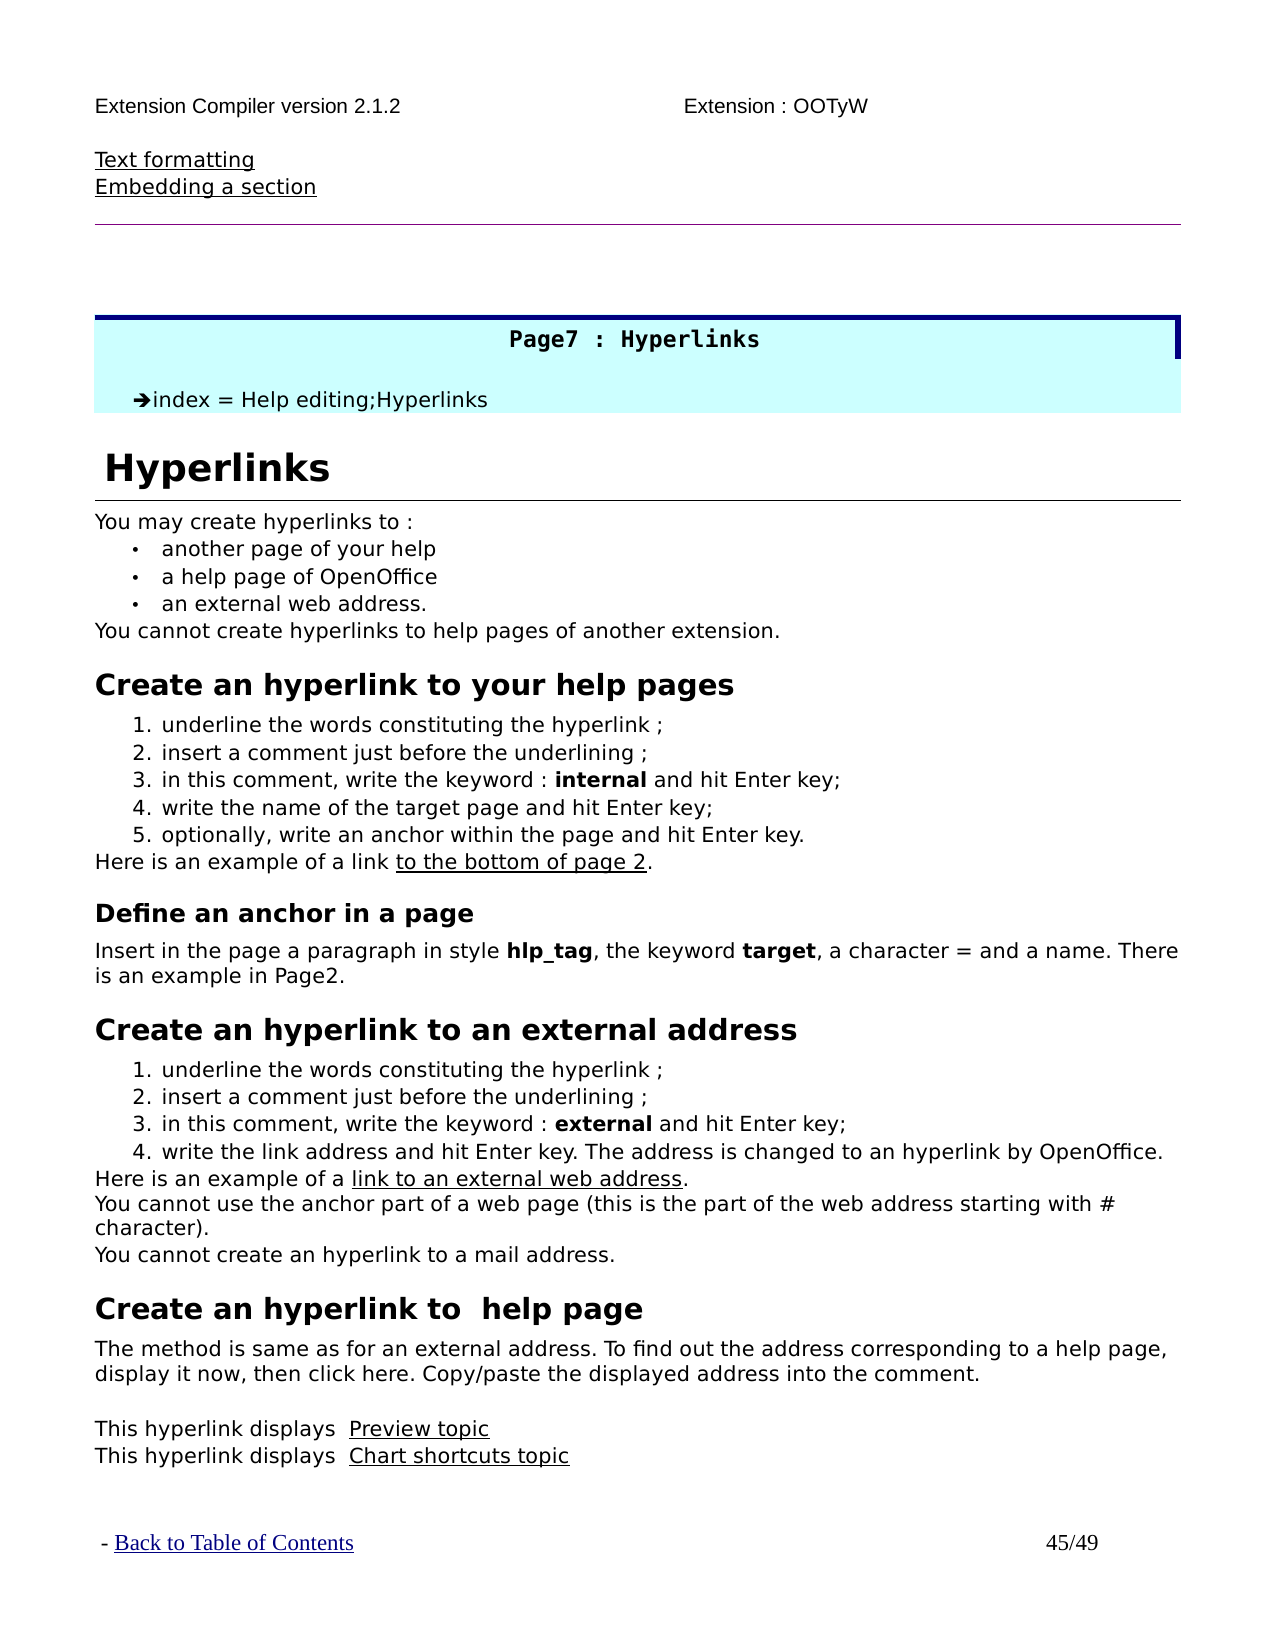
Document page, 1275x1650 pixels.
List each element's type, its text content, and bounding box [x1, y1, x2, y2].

text You may create hyperlinks to : [94, 510, 1181, 534]
text Hyperlinks [94, 437, 1181, 500]
list underline the words constituting the hyperlink ; [132, 713, 1181, 738]
text Create an hyperlink to help page [94, 1293, 1181, 1327]
list optionally, write an anchor within the page and hit Enter key. [132, 823, 1181, 847]
text Insert in the page a paragraph in style hlp_tag, the keyword target, a character = and a name. There is an example in Page2. [94, 939, 1181, 988]
text You cannot create hyperlinks to help pages of another extension. [94, 619, 1181, 644]
list in this comment, write the keyword : internal and hit Enter key; [132, 768, 1181, 793]
text Define an anchor in a page [94, 899, 1181, 928]
list in this comment, write the keyword : external and hit Enter key; [132, 1112, 1181, 1137]
list an external web address. [132, 592, 1181, 617]
text Here is an example of a link to an external web address. You cannot use the anchor part of a web page (this is the part of the web address starting with # character). [94, 1167, 1181, 1241]
text Page7 : Hyperlinks [94, 316, 1175, 359]
text Here is an example of a link to the bottom of page 2. [94, 850, 1181, 875]
text Embedding a section [94, 175, 1181, 199]
list write the link address and hit Enter key. The address is changed to an hyperlink by OpenOffice. [132, 1140, 1181, 1164]
text The method is same as for an external address. To find out the address corresponding to a help page, display it now, then click here. Copy/paste the displayed address into the comment. [94, 1337, 1181, 1386]
text This hyperlink displays Chart shortcuts topic [94, 1444, 1181, 1468]
text Create an hyperlink to an external address [94, 1013, 1181, 1047]
text Create an hyperlink to your help pages [94, 669, 1181, 703]
list index = Help editing;Hyperlinks [94, 388, 1181, 413]
text You cannot create an hyperlink to a mail address. [94, 1243, 1181, 1268]
list write the name of the target page and hit Enter key; [132, 796, 1181, 820]
list insert a comment just before the underlining ; [132, 741, 1181, 765]
list a help page of OpenOffice [132, 565, 1181, 589]
list underline the words constituting the hyperlink ; [132, 1057, 1181, 1082]
list insert a comment just before the underlining ; [132, 1085, 1181, 1109]
text Text formatting [94, 147, 1181, 172]
list another page of your help [132, 537, 1181, 562]
text This hyperlink displays Preview topic [94, 1417, 1181, 1441]
